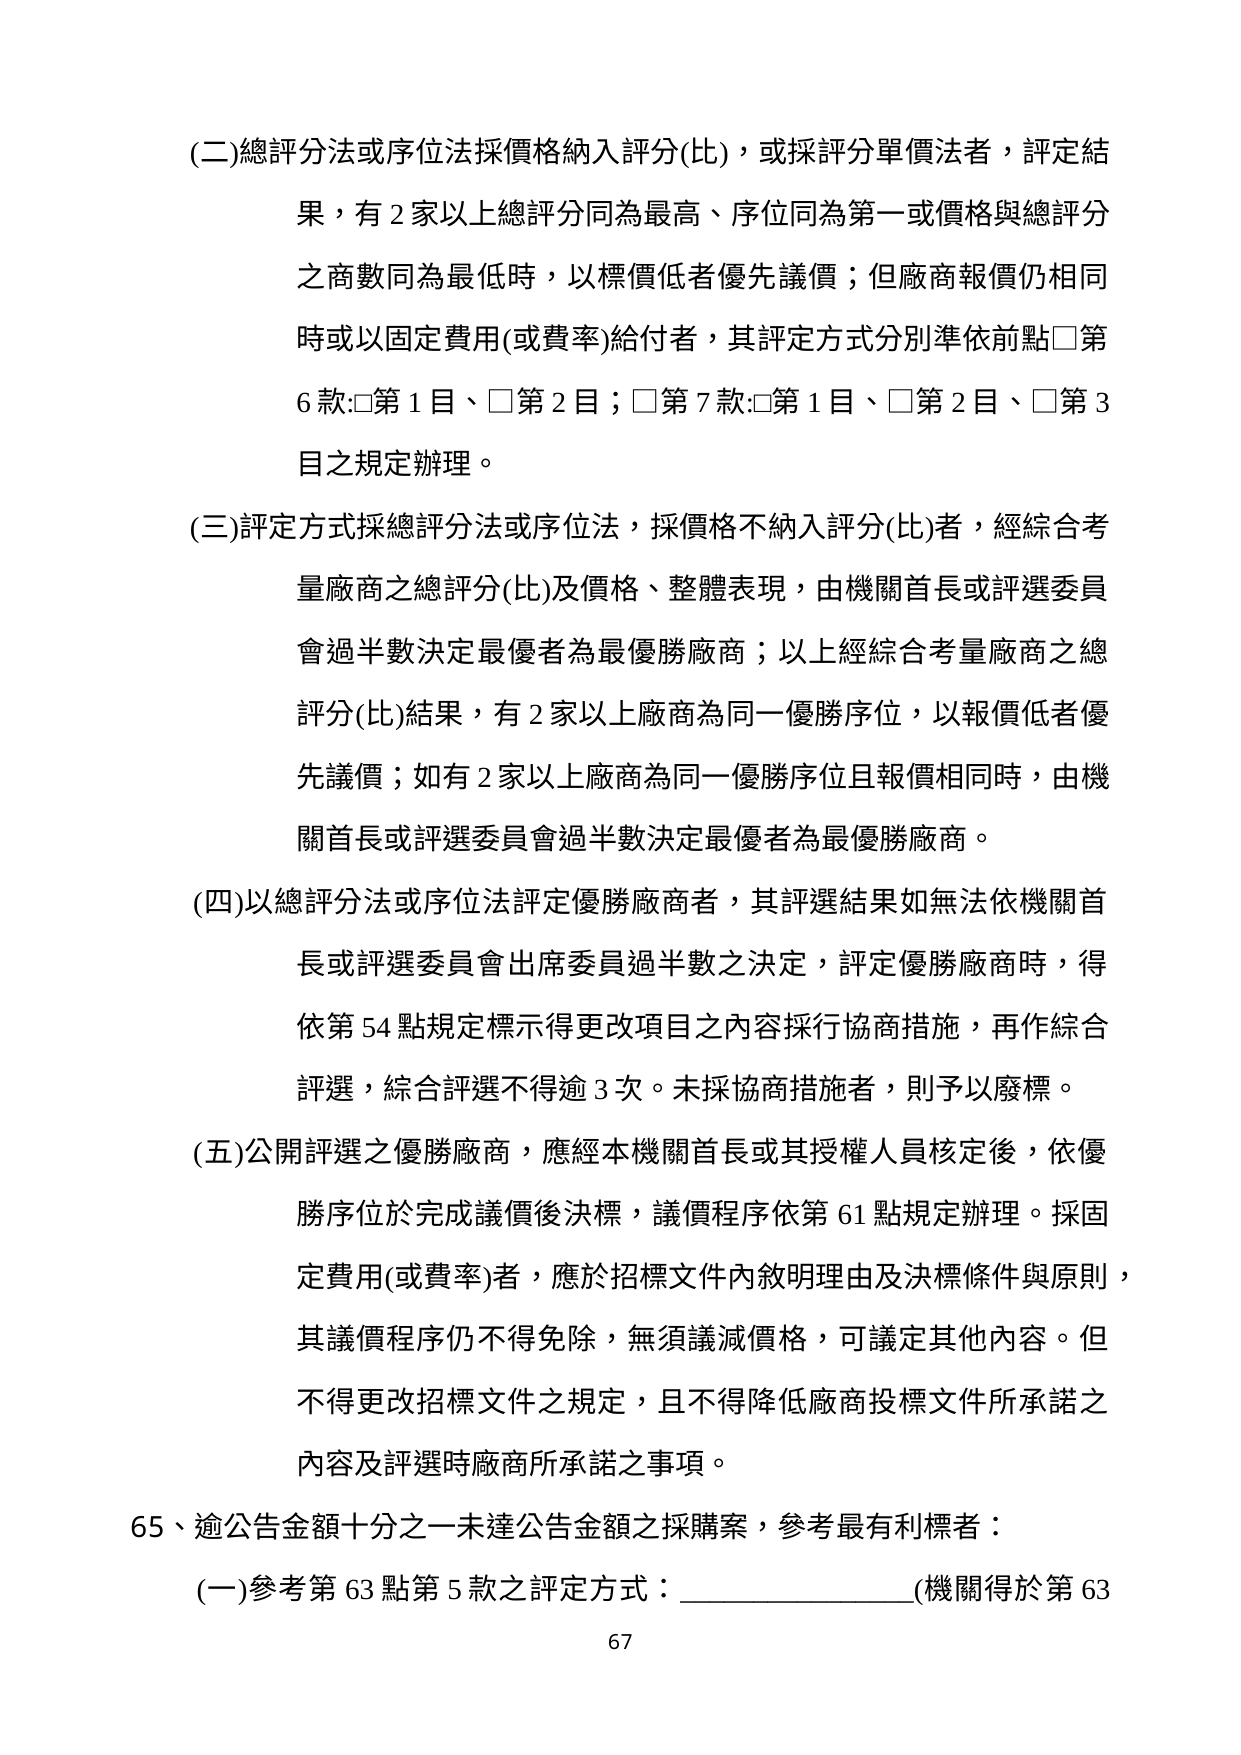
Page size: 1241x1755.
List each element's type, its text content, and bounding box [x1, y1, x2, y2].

text (三)評定方式採總評分法或序位法，採價格不納入評分(比)者，經綜合考量廠商之總評分(比)及價格、整體表現，由機關首長或評選委員會過半數決定最優者為最優勝廠商；以上經綜合考量廠商之總評分(比)結果，有2家以上廠商為同一優勝序位，以報價低者優先議價；如有2家以上廠商為同一優勝序位且報價相同時，由機關首長或評選委員會過半數決定最優者為最優勝廠商。 [130, 483, 1110, 858]
list 逾公告金額十分之一未達公告金額之採購案，參考最有利標者： [130, 1483, 1110, 1545]
text (一)參考第63點第5款之評定方式：________________(機關得於第63 [130, 1545, 1110, 1608]
text (五)公開評選之優勝廠商，應經本機關首長或其授權人員核定後，依優勝序位於完成議價後決標，議價程序依第61點規定辦理。採固定費用(或費率)者，應於招標文件內敘明理由及決標條件與原則，其議價程序仍不得免除，無須議減價格，可議定其他內容。但不得更改招標文件之規定，且不得降低廠商投標文件所承諾之內容及評選時廠商所承諾之事項。 [130, 1108, 1110, 1483]
text (四)以總評分法或序位法評定優勝廠商者，其評選結果如無法依機關首長或評選委員會出席委員過半數之決定，評定優勝廠商時，得依第54點規定標示得更改項目之內容採行協商措施，再作綜合評選，綜合評選不得逾3次。未採協商措施者，則予以廢標。 [130, 858, 1110, 1108]
text (二)總評分法或序位法採價格納入評分(比)，或採評分單價法者，評定結果，有2家以上總評分同為最高、序位同為第一或價格與總評分之商數同為最低時，以標價低者優先議價；但廠商報價仍相同時或以固定費用(或費率)給付者，其評定方式分別準依前點□第6款:□第1目、□第2目；□第7款:□第1目、□第2目、□第3目之規定辦理。 [130, 108, 1110, 483]
